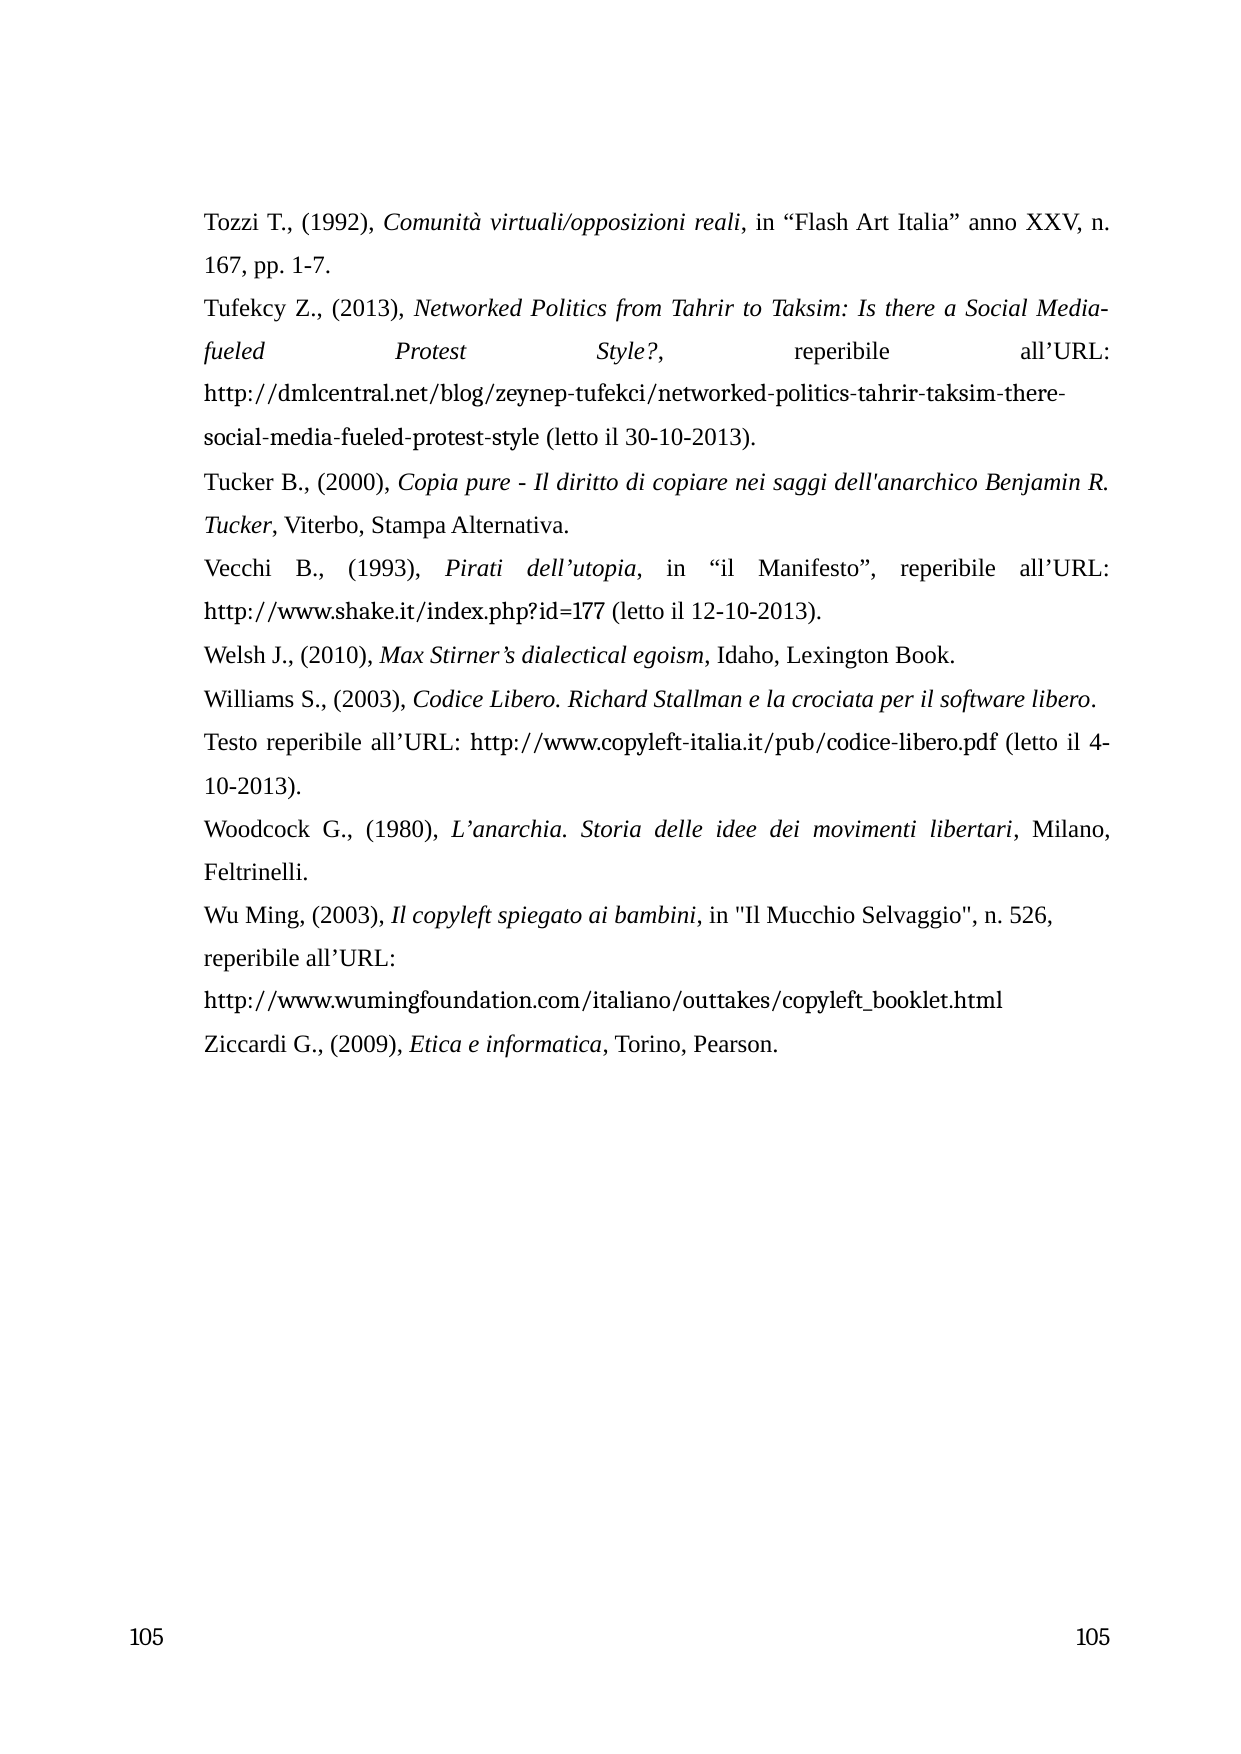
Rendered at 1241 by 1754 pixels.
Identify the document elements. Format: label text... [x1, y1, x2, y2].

text Testo reperibile all’URL: http://www.copyleft-italia.it/pub/codice-libero.pdf (letto il 4-10-2013). [204, 727, 1110, 799]
text Tucker B., (2000), Copia pure - Il diritto di copiare nei saggi dell'anarchico Benjamin R. Tucker, Viterbo, Stampa Alternativa. [204, 467, 1110, 539]
text Tufekcy Z., (2013), Networked Politics from Tahrir to Taksim: Is there a Social Media-fueled Protest Style?, reperibile all’URL: http://dmlcentral.net/blog/zeynep-tufekci/networked-politics-tahrir-taksim-there-social-media-fueled-protest-style (letto il 30-10-2013). [204, 293, 1110, 452]
text Vecchi B., (1993), Pirati dell’utopia, in “il Manifesto”, reperibile all’URL: http://www.shake.it/index.php?id=177 (letto il 12-10-2013). [204, 553, 1110, 626]
text Wu Ming, (2003), Il copyleft spiegato ai bambini, in "Il Mucchio Selvaggio", n. 526, reperibile all’URL: http://www.wumingfoundation.com/italiano/outtakes/copyleft_booklet.html [204, 900, 1110, 1015]
text Woodcock G., (1980), L’anarchia. Storia delle idee dei movimenti libertari, Milano, Feltrinelli. [204, 814, 1110, 886]
text Tozzi T., (1992), Comunità virtuali/opposizioni reali, in “Flash Art Italia” anno XXV, n. 167, pp. 1-7. [204, 207, 1110, 279]
text Welsh J., (2010), Max Stirner’s dialectical egoism, Idaho, Lexington Book. [204, 641, 1110, 669]
text Williams S., (2003), Codice Libero. Richard Stallman e la crociata per il software libero. [204, 684, 1110, 712]
text Ziccardi G., (2009), Etica e informatica, Torino, Pearson. [204, 1029, 1110, 1058]
